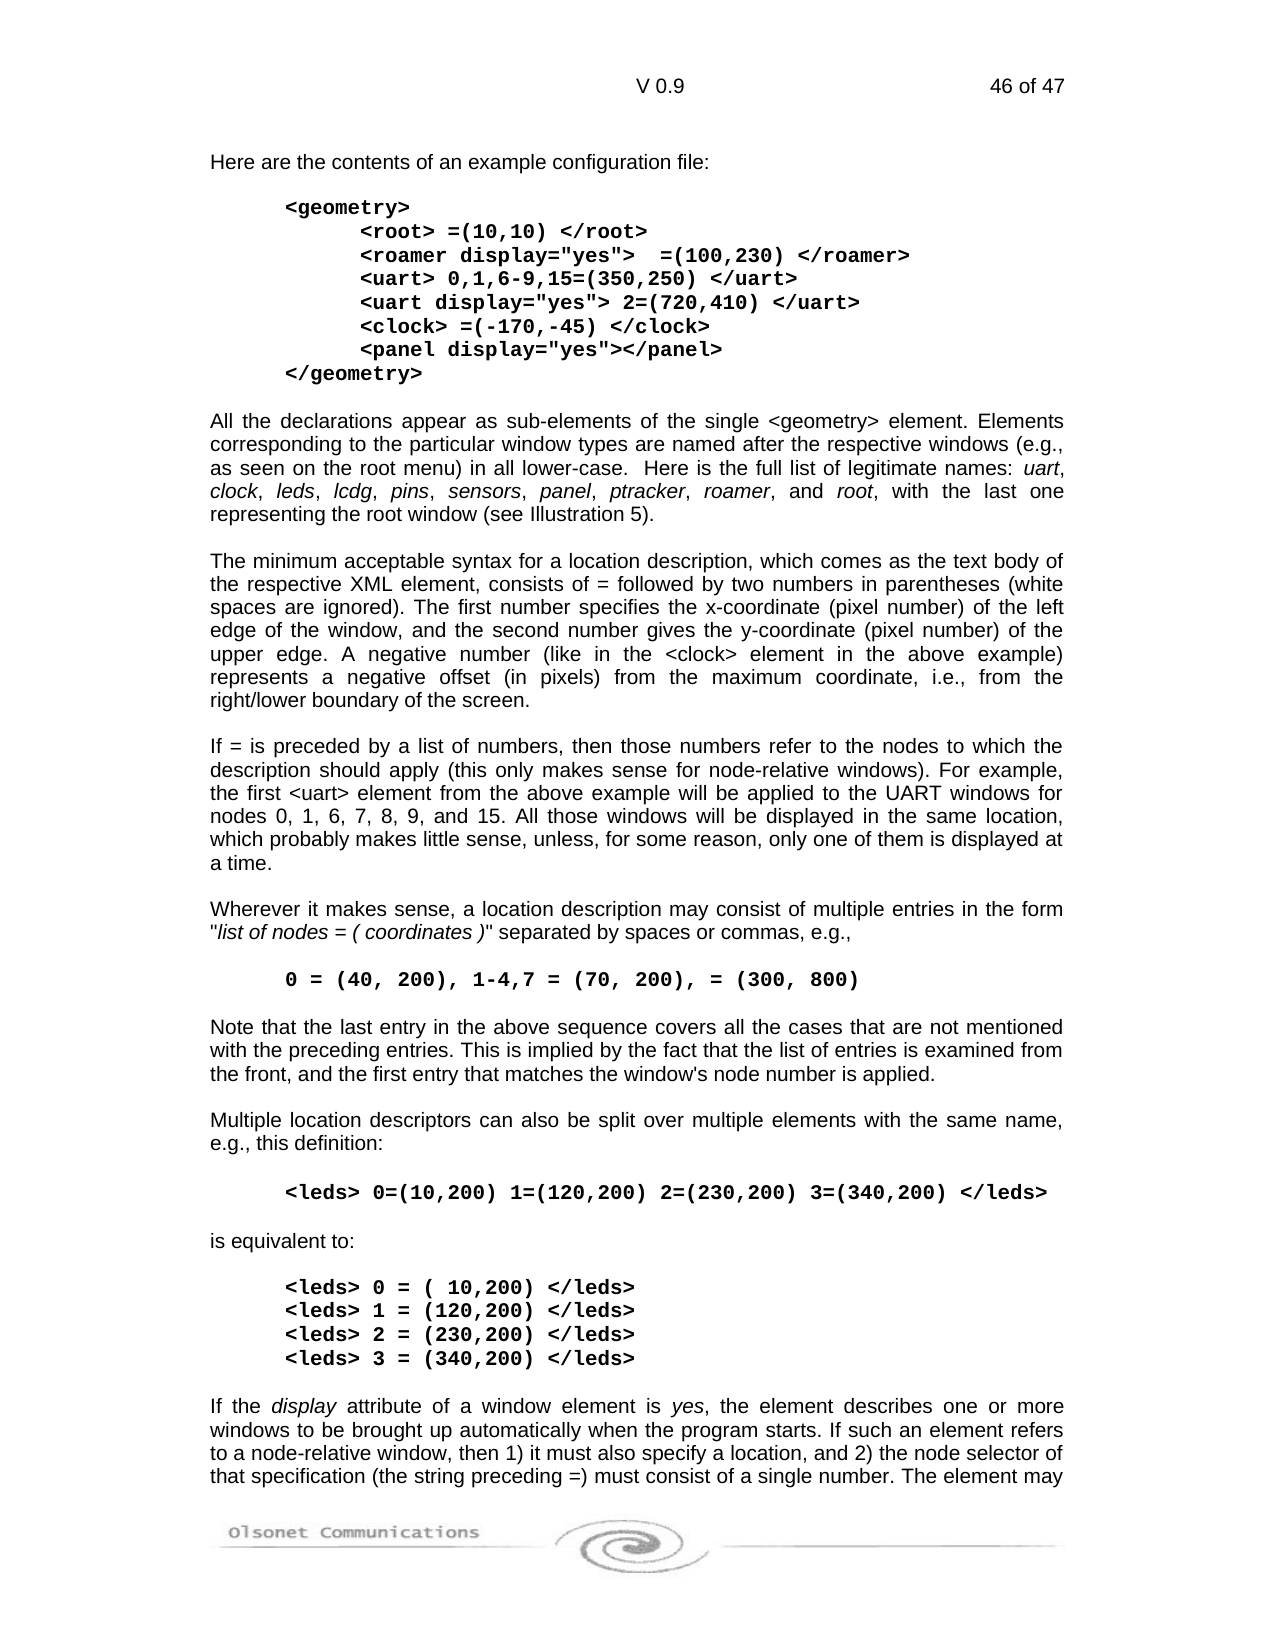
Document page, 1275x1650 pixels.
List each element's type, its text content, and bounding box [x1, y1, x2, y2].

text <uart> 0,1,6-9,15=(350,250) </uart> [210, 268, 1065, 292]
text Wherever it makes sense, a location description may consist of multiple entries in the form "list of nodes = ( coordinates )" separated by spaces or commas, e.g., [210, 898, 1065, 944]
text <leds> 1 = (120,200) </leds> [210, 1300, 1065, 1324]
text Here are the contents of an example configuration file: [210, 151, 1065, 174]
picture [210, 1504, 1065, 1596]
text <leds> 3 = (340,200) </leds> [210, 1348, 1065, 1371]
text <leds> 0=(10,200) 1=(120,200) 2=(230,200) 3=(340,200) </leds> [210, 1178, 1065, 1207]
text If the display attribute of a window element is yes, the element describes one or more windows to be brought up automatically when the program starts. If such an element refers to a node-relative window, then 1) it must also specify a location, and 2) the node selector of that specification (the string preceding =) must consist of a single number. The element may [210, 1395, 1065, 1488]
text <panel display="yes"></panel> [210, 339, 1065, 363]
text <roamer display="yes"> =(100,230) </roamer> [210, 245, 1065, 268]
text <root> =(10,10) </root> [210, 221, 1065, 245]
text is equivalent to: [210, 1230, 1065, 1253]
text 0 = (40, 200), 1-4,7 = (70, 200), = (300, 800) [210, 967, 1065, 992]
text Note that the last entry in the above sequence covers all the cases that are not mentioned with the preceding entries. This is implied by the fact that the list of entries is examined from the front, and the first entry that matches the window's node number is applied. [210, 1016, 1065, 1085]
text <clock> =(-170,-45) </clock> [210, 316, 1065, 339]
text <geometry> [210, 197, 1065, 221]
text Multiple location descriptors can also be split over multiple elements with the same name, e.g., this definition: [210, 1108, 1065, 1155]
text </geometry> [210, 363, 1065, 387]
text If = is preceded by a list of numbers, then those numbers refer to the nodes to which the description should apply (this only makes sense for node-relative windows). For example, the first <uart> element from the above example will be applied to the UART windows for nodes 0, 1, 6, 7, 8, 9, and 15. All those windows will be displayed in the same location, which probably makes little sense, unless, for some reason, only one of them is displayed at a time. [210, 735, 1065, 874]
text <uart display="yes"> 2=(720,410) </uart> [210, 292, 1065, 316]
text All the declarations appear as sub-elements of the single <geometry> element. Elements corresponding to the particular window types are named after the respective windows (e.g., as seen on the root menu) in all lower-case. Here is the full list of legitimate names: uart, clock, leds, lcdg, pins, sensors, panel, ptracker, roamer, and root, with the last one representing the root window (see Illustration 5). [210, 410, 1065, 526]
text The minimum acceptable syntax for a location description, which comes as the text body of the respective XML element, consists of = followed by two numbers in parentheses (white spaces are ignored). The first number specifies the x-coordinate (pixel number) of the left edge of the window, and the second number gives the y-coordinate (pixel number) of the upper edge. A negative number (like in the <clock> element in the above example) represents a negative offset (in pixels) from the maximum coordinate, i.e., from the right/lower boundary of the screen. [210, 549, 1065, 712]
text <leds> 2 = (230,200) </leds> [210, 1324, 1065, 1348]
text <leds> 0 = ( 10,200) </leds> [210, 1277, 1065, 1300]
